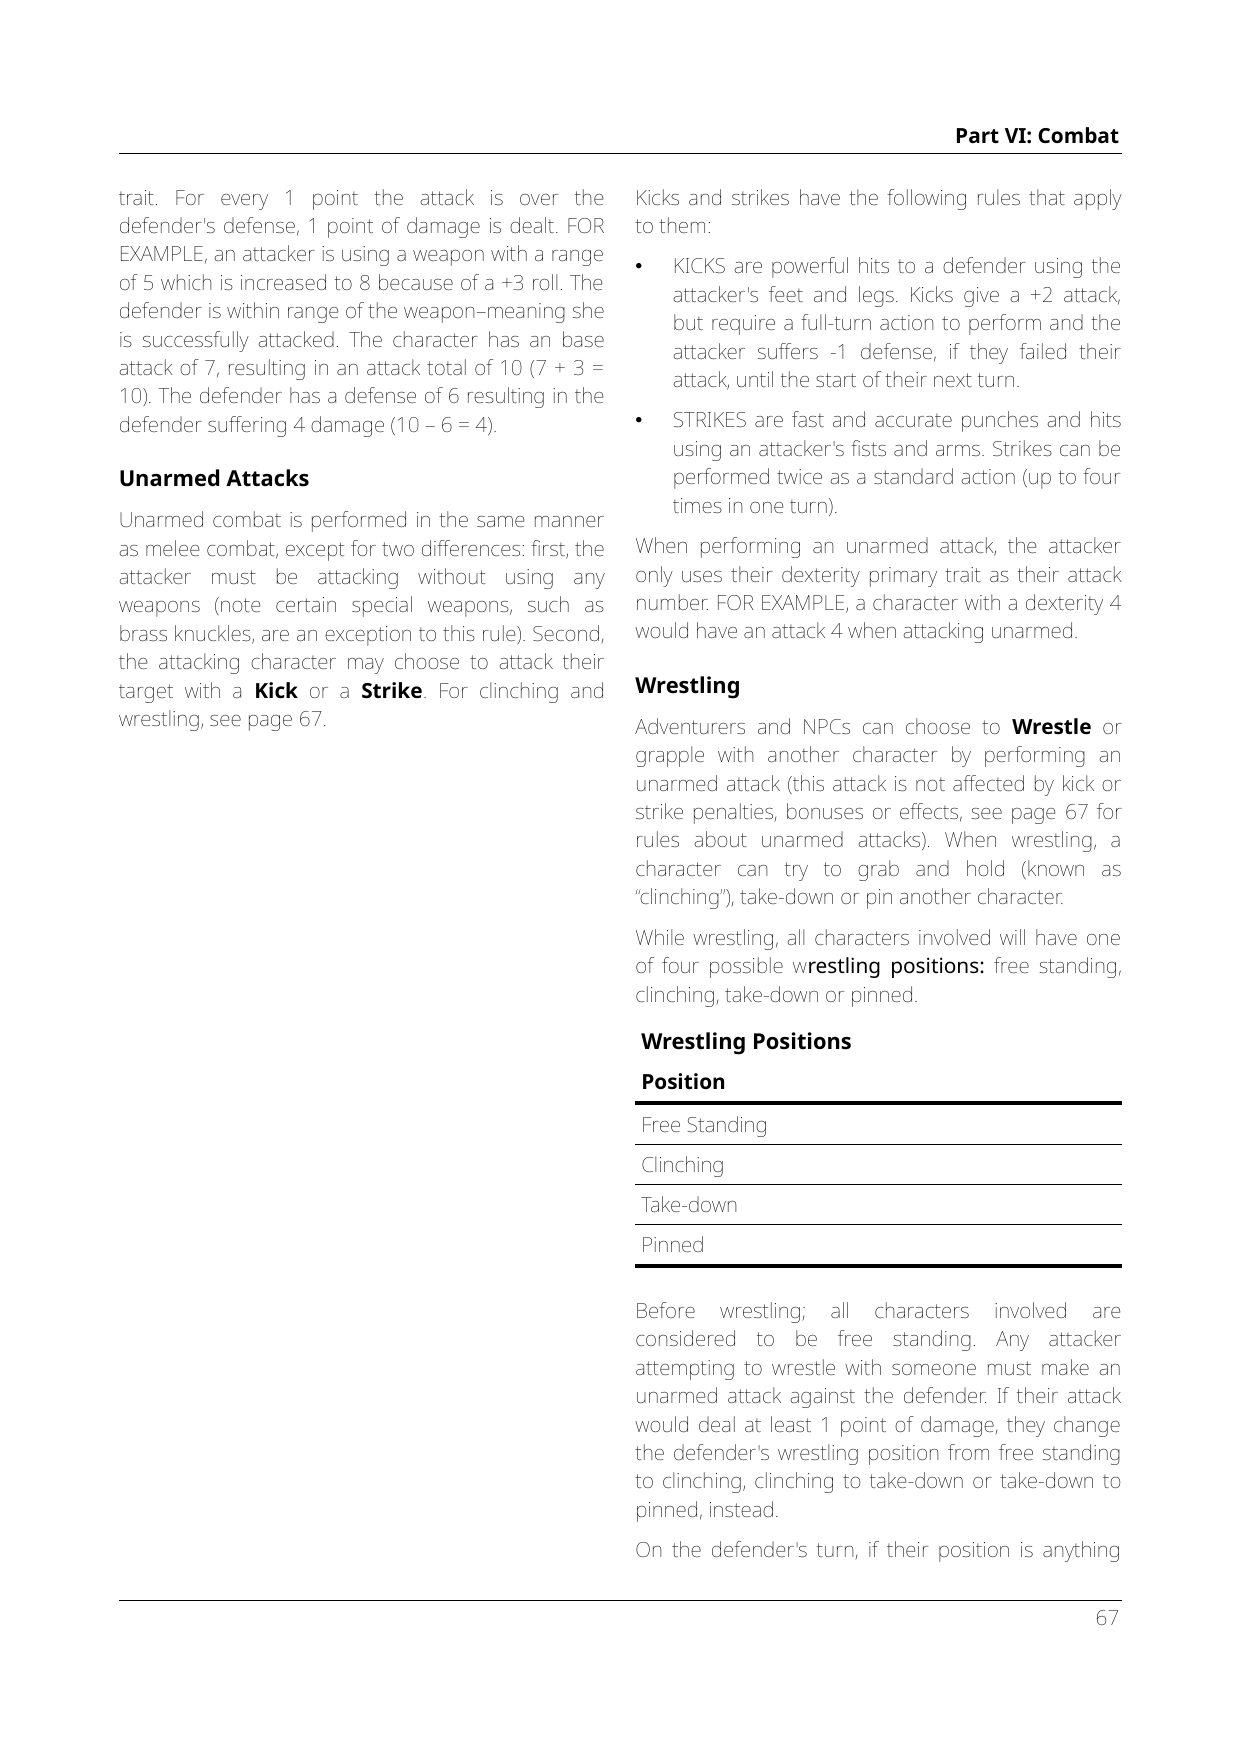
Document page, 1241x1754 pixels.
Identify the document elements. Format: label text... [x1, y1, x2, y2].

text Before wrestling; all characters involved are considered to be free standing. Any attacker attempting to wrestle with someone must make an unarmed attack against the defender. If their attack would deal at least 1 point of damage, they change the defender's wrestling position from free standing to clinching, clinching to take-down or take-down to pinned, instead. [635, 1268, 1122, 1523]
text While wrestling, all characters involved will have one of four possible wrestling positions: free standing, clinching, take-down or pinned. [635, 923, 1122, 1008]
text Kicks and strikes have the following rules that apply to them: [635, 183, 1122, 239]
table_cell Take-down [635, 1185, 1122, 1224]
table_cell Free Standing [635, 1105, 1122, 1144]
table_cell Clinching [635, 1145, 1122, 1184]
table_cell Pinned [635, 1225, 1122, 1264]
text Adventurers and NPCs can choose to Wrestle or grapple with another character by performing an unarmed attack (this attack is not affected by kick or strike penalties, bonuses or effects, see page 65 for rules about unarmed attacks). When wrestling, a character can try to grab and hold (known as “clinching”), take-down or pin another character. [635, 712, 1122, 911]
text Unarmed combat is performed in the same manner as melee combat, except for two differences: first, the attacker must be attacking without using any weapons (note certain special weapons, such as brass knuckles, are an exception to this rule). Second, the attacking character may choose to attack their target with a Kick or a Strike. For clinching and wrestling, see page 65. [118, 505, 605, 733]
text trait. For every 1 point the attack is over the defender's defense, 1 point of damage is dealt. FOR EXAMPLE, an attacker is using a weapon with a range of 5 which is increased to 8 because of a +3 roll. The defender is within range of the weapon–meaning she is successfully attacked. The character has an base attack of 7, resulting in an attack total of 10 (7 + 3 = 10). The defender has a defense of 6 resulting in the defender suffering 4 damage (10 – 6 = 4). [118, 183, 605, 438]
text On the defender's turn, if their position is anything [635, 1535, 1122, 1564]
table_cell Position [635, 1061, 1122, 1101]
subtitle Wrestling [635, 669, 1122, 699]
list KICKS are powerful hits to a defender using the attacker's feet and legs. Kicks give a +2 attack, but require a full-turn action to perform and the attacker suffers -1 defense, if they failed their attack, until the start of their next turn. [635, 251, 1122, 394]
list STRIKES are fast and accurate punches and hits using an attacker's fists and arms. Strikes can be performed twice as a standard action (up to four times in one turn). [635, 406, 1122, 519]
table_header Wrestling Positions [635, 1020, 1122, 1061]
subtitle Unarmed Attacks [118, 463, 605, 493]
text When performing an unarmed attack, the attacker only uses their dexterity primary trait as their attack number. FOR EXAMPLE, a character with a dexterity 4 would have an attack 4 when attacking unarmed. [635, 531, 1122, 645]
